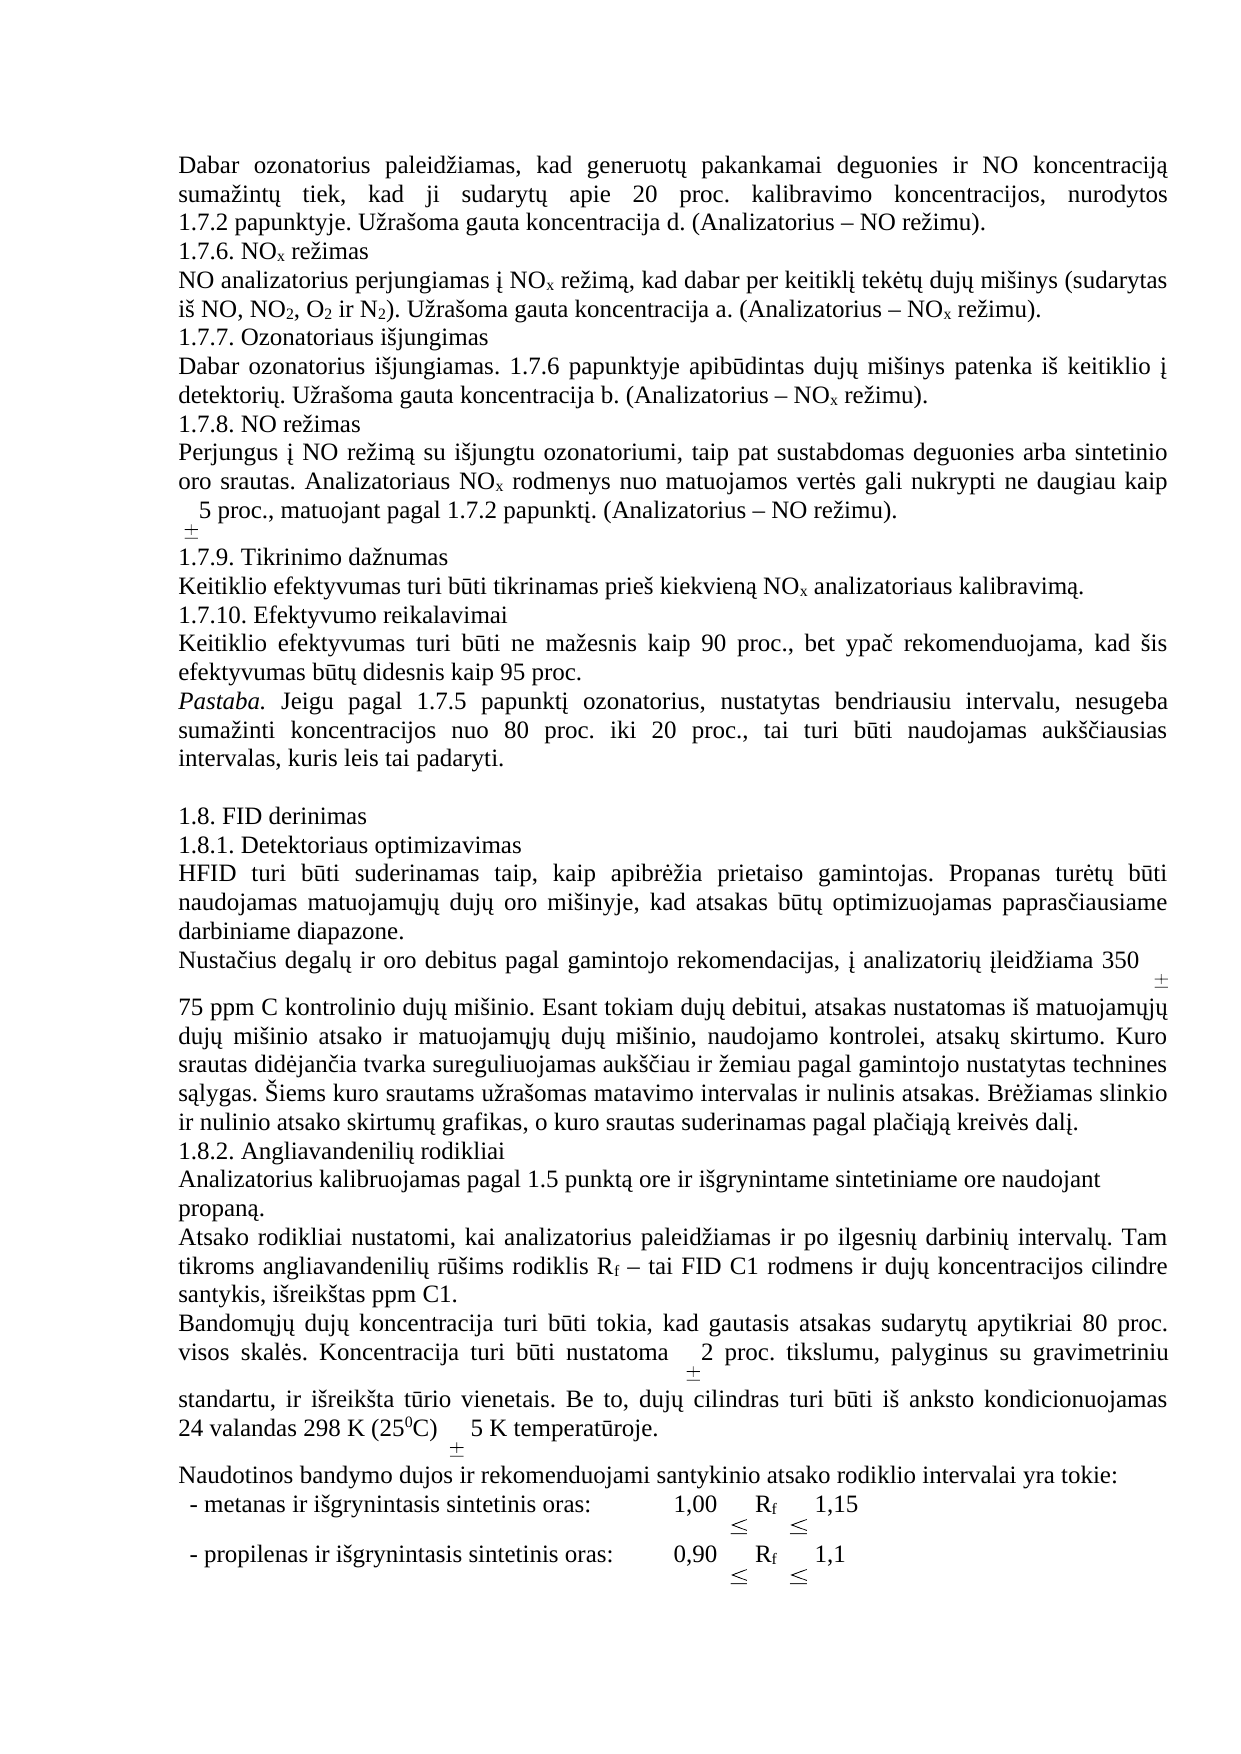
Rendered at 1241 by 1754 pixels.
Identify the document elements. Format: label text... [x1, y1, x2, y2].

text Perjungus į NO režimą su išjungtu ozonatoriumi, taip pat sustabdomas deguonies arba sintetinio oro srautas. Analizatoriaus NOx rodmenys nuo matuojamos vertės gali nukrypti ne daugiau kaip 5 proc., matuojant pagal 1.7.2 papunktį. (Analizatorius – NO režimu). [178, 437, 1169, 542]
table_cell 0,90 Rf 1,1 [662, 1539, 1146, 1588]
text 1.8.1. Detektoriaus optimizavimas [178, 830, 1169, 858]
text 1.7.9. Tikrinimo dažnumas [178, 542, 1169, 571]
text HFID turi būti suderinamas taip, kaip apibrėžia prietaiso gamintojas. Propanas turėtų būti naudojamas matuojamųjų dujų oro mišinyje, kad atsakas būtų optimizuojamas paprasčiausiame darbiniame diapazone. [178, 858, 1169, 945]
text Keitiklio efektyvumas turi būti ne mažesnis kaip 90 proc., bet ypač rekomenduojama, kad šis efektyvumas būtų didesnis kaip 95 proc. [178, 628, 1169, 686]
text Naudotinos bandymo dujos ir rekomenduojami santykinio atsako rodiklio intervalai yra tokie: [178, 1460, 1169, 1489]
text Atsako rodikliai nustatomi, kai analizatorius paleidžiamas ir po ilgesnių darbinių intervalų. Tam tikroms angliavandenilių rūšims rodiklis Rf – tai FID C1 rodmens ir dujų koncentracijos cilindre santykis, išreikštas ppm C1. [178, 1222, 1169, 1308]
text Analizatorius kalibruojamas pagal 1.5 punktą ore ir išgrynintame sintetiniame ore naudojant propaną. [178, 1164, 1169, 1222]
text Bandomųjų dujų koncentracija turi būti tokia, kad gautasis atsakas sudarytų apytikriai 80 proc. visos skalės. Koncentracija turi būti nustatoma 2 proc. tikslumu, palyginus su gravimetriniu standartu, ir išreikšta tūrio vienetais. Be to, dujų cilindras turi būti iš anksto kondicionuojamas 24 valandas 298 K (250C) 5 K temperatūroje. [178, 1308, 1169, 1460]
text 1.7.8. NO režimas [178, 409, 1169, 437]
table_header - metanas ir išgrynintasis sintetinis oras: [178, 1489, 662, 1539]
text Dabar ozonatorius išjungiamas. 1.7.6 papunktyje apibūdintas dujų mišinys patenka iš keitiklio į detektorių. Užrašoma gauta koncentracija b. (Analizatorius – NOx režimu). [178, 351, 1169, 409]
text Pastaba. Jeigu pagal 1.7.5 papunktį ozonatorius, nustatytas bendriausiu intervalu, nesugeba sumažinti koncentracijos nuo 80 proc. iki 20 proc., tai turi būti naudojamas aukščiausias intervalas, kuris leis tai padaryti. [178, 686, 1169, 772]
text Keitiklio efektyvumas turi būti tikrinamas prieš kiekvieną NOx analizatoriaus kalibravimą. [178, 571, 1169, 600]
text 1.7.10. Efektyvumo reikalavimai [178, 600, 1169, 628]
text 1.7.7. Ozonatoriaus išjungimas [178, 322, 1169, 351]
text 1.8. FID derinimas [178, 801, 1169, 830]
text 1.8.2. Angliavandenilių rodikliai [178, 1136, 1169, 1164]
text 1.7.6. NOx režimas [178, 236, 1169, 265]
text Nustačius degalų ir oro debitus pagal gamintojo rekomendacijas, į analizatorių įleidžiama 350 75 ppm C kontrolinio dujų mišinio. Esant tokiam dujų debitui, atsakas nustatomas iš matuojamųjų dujų mišinio atsako ir matuojamųjų dujų mišinio, naudojamo kontrolei, atsakų skirtumo. Kuro srautas didėjančia tvarka sureguliuojamas aukščiau ir žemiau pagal gamintojo nustatytas technines sąlygas. Šiems kuro srautams užrašomas matavimo intervalas ir nulinis atsakas. Brėžiamas slinkio ir nulinio atsako skirtumų grafikas, o kuro srautas suderinamas pagal plačiąją kreivės dalį. [178, 945, 1169, 1136]
table_header 1,00 Rf 1,15 [662, 1489, 1146, 1539]
text Dabar ozonatorius paleidžiamas, kad generuotų pakankamai deguonies ir NO koncentraciją sumažintų tiek, kad ji sudarytų apie 20 proc. kalibravimo koncentracijos, nurodytos 1.7.2 papunktyje. Užrašoma gauta koncentracija d. (Analizatorius – NO režimu). [178, 150, 1169, 236]
text NO analizatorius perjungiamas į NOx režimą, kad dabar per keitiklį tekėtų dujų mišinys (sudarytas iš NO, NO2, O2 ir N2). Užrašoma gauta koncentracija a. (Analizatorius – NOx režimu). [178, 265, 1169, 322]
table_cell - propilenas ir išgrynintasis sintetinis oras: [178, 1539, 662, 1588]
